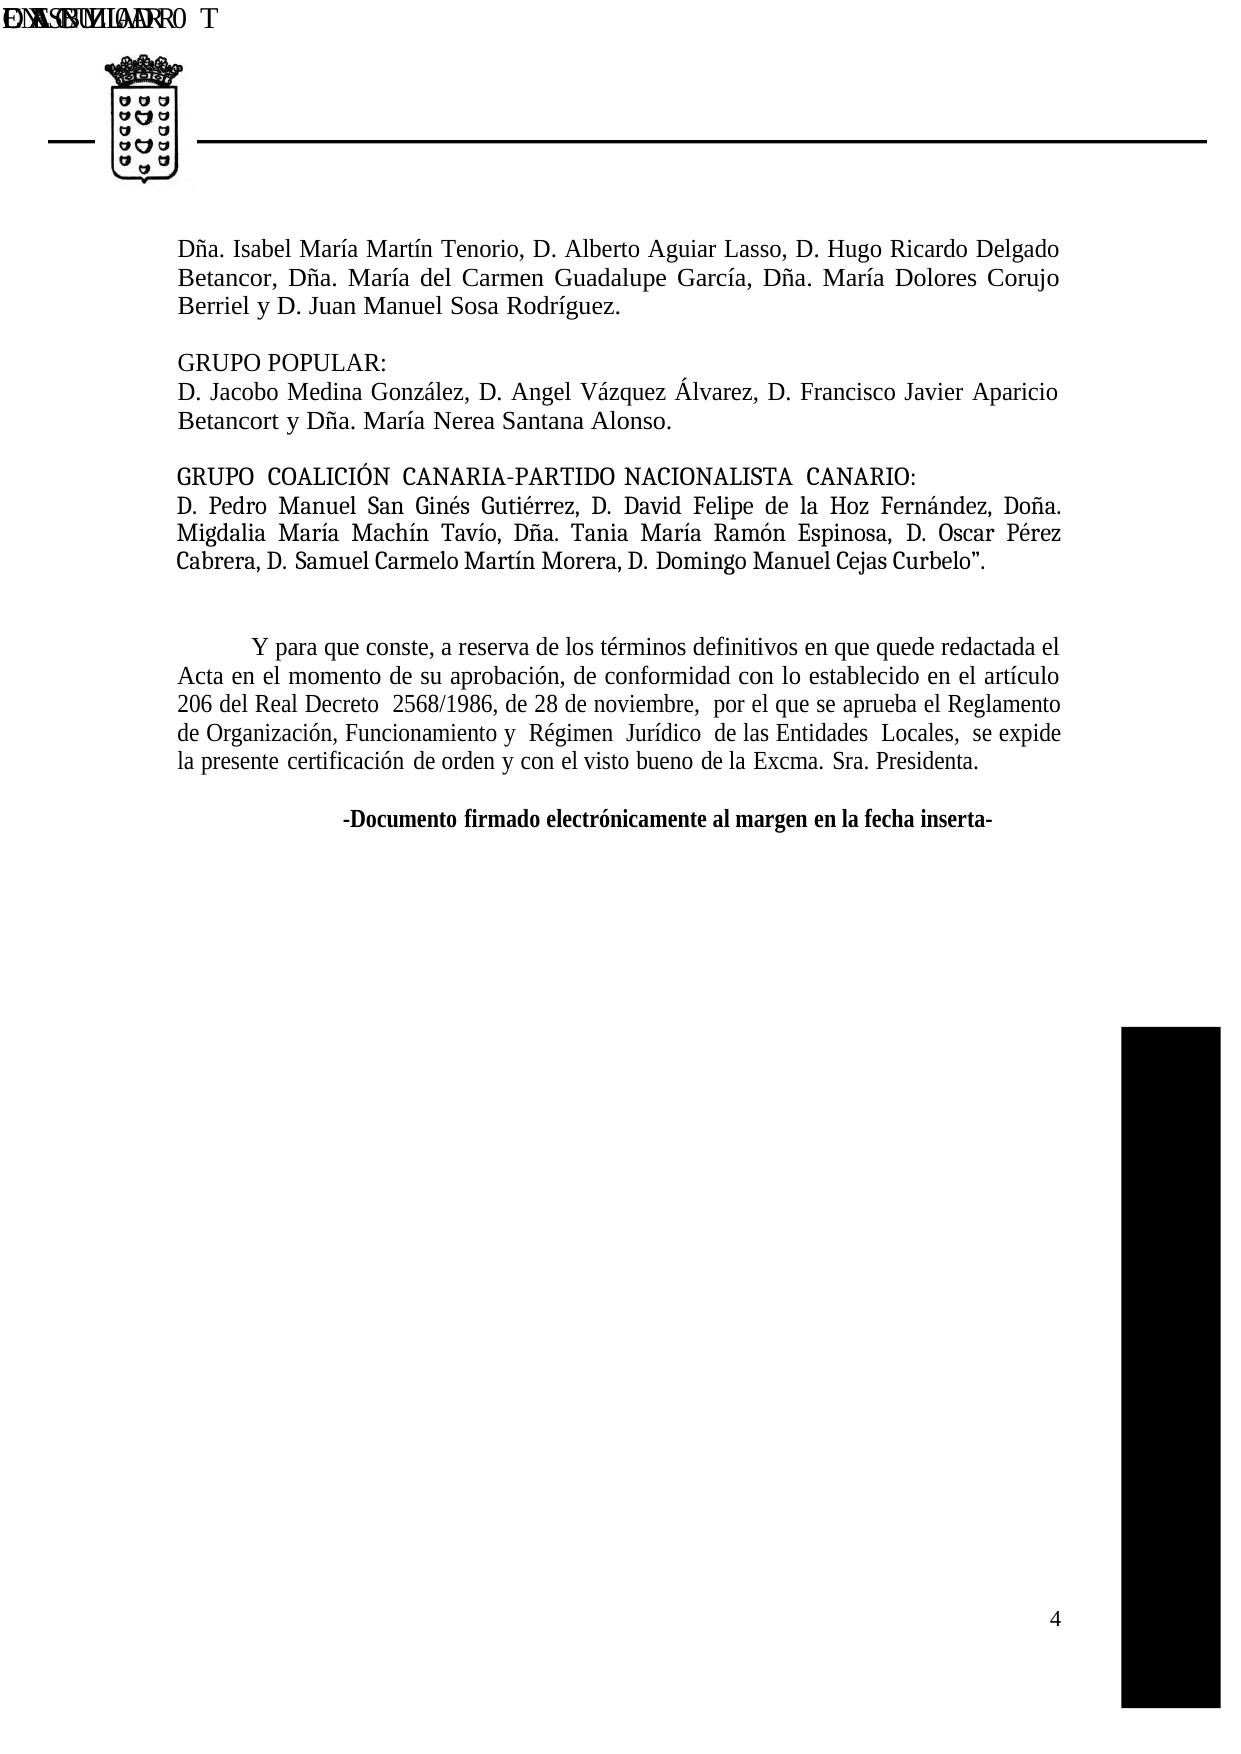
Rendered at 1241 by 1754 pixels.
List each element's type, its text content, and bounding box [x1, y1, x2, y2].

text GRUPO COALICIÓN CANARIA-PARTIDO NACIONALISTA CANARIO: [177, 461, 1217, 491]
text GRUPO POPULAR: [177, 347, 1217, 377]
subtitle -Documento firmado electrónicamente al margen en la fecha inserta- [343, 803, 1217, 833]
text Y para que conste, a reserva de los términos definitivos en que quede redactada el Acta en el momento de su aprobación, de conformidad con lo establecido en el artículo 206 del Real Decreto 2568/1986, de 28 de noviembre, por el que se aprueba el Reglamento de Organización, Funcionamiento y Régimen Jurídico de las Entidades Locales, se expide la presente certificación de orden y con el visto bueno de la Excma. Sra. Presidenta. [177, 633, 1062, 775]
text D. Jacobo Medina González, D. Angel Vázquez Álvarez, D. Francisco Javier Aparicio Betancort y Dña. María Nerea Santana Alonso. [177, 377, 1060, 435]
text Dña. Isabel María Martín Tenorio, D. Alberto Aguiar Lasso, D. Hugo Ricardo Delgado Betancor, Dña. María del Carmen Guadalupe García, Dña. María Dolores Corujo Berriel y D. Juan Manuel Sosa Rodríguez. [177, 234, 1061, 320]
text D. Pedro Manuel San Ginés Gutiérrez, D. David Felipe de la Hoz Fernández, Doña. Migdalia María Machín Tavío, Dña. Tania María Ramón Espinosa, D. Oscar Pérez Cabrera, D. Samuel Carmelo Martín Morera, D. Domingo Manuel Cejas Curbelo”. [176, 492, 1062, 576]
picture [95, 38, 197, 194]
